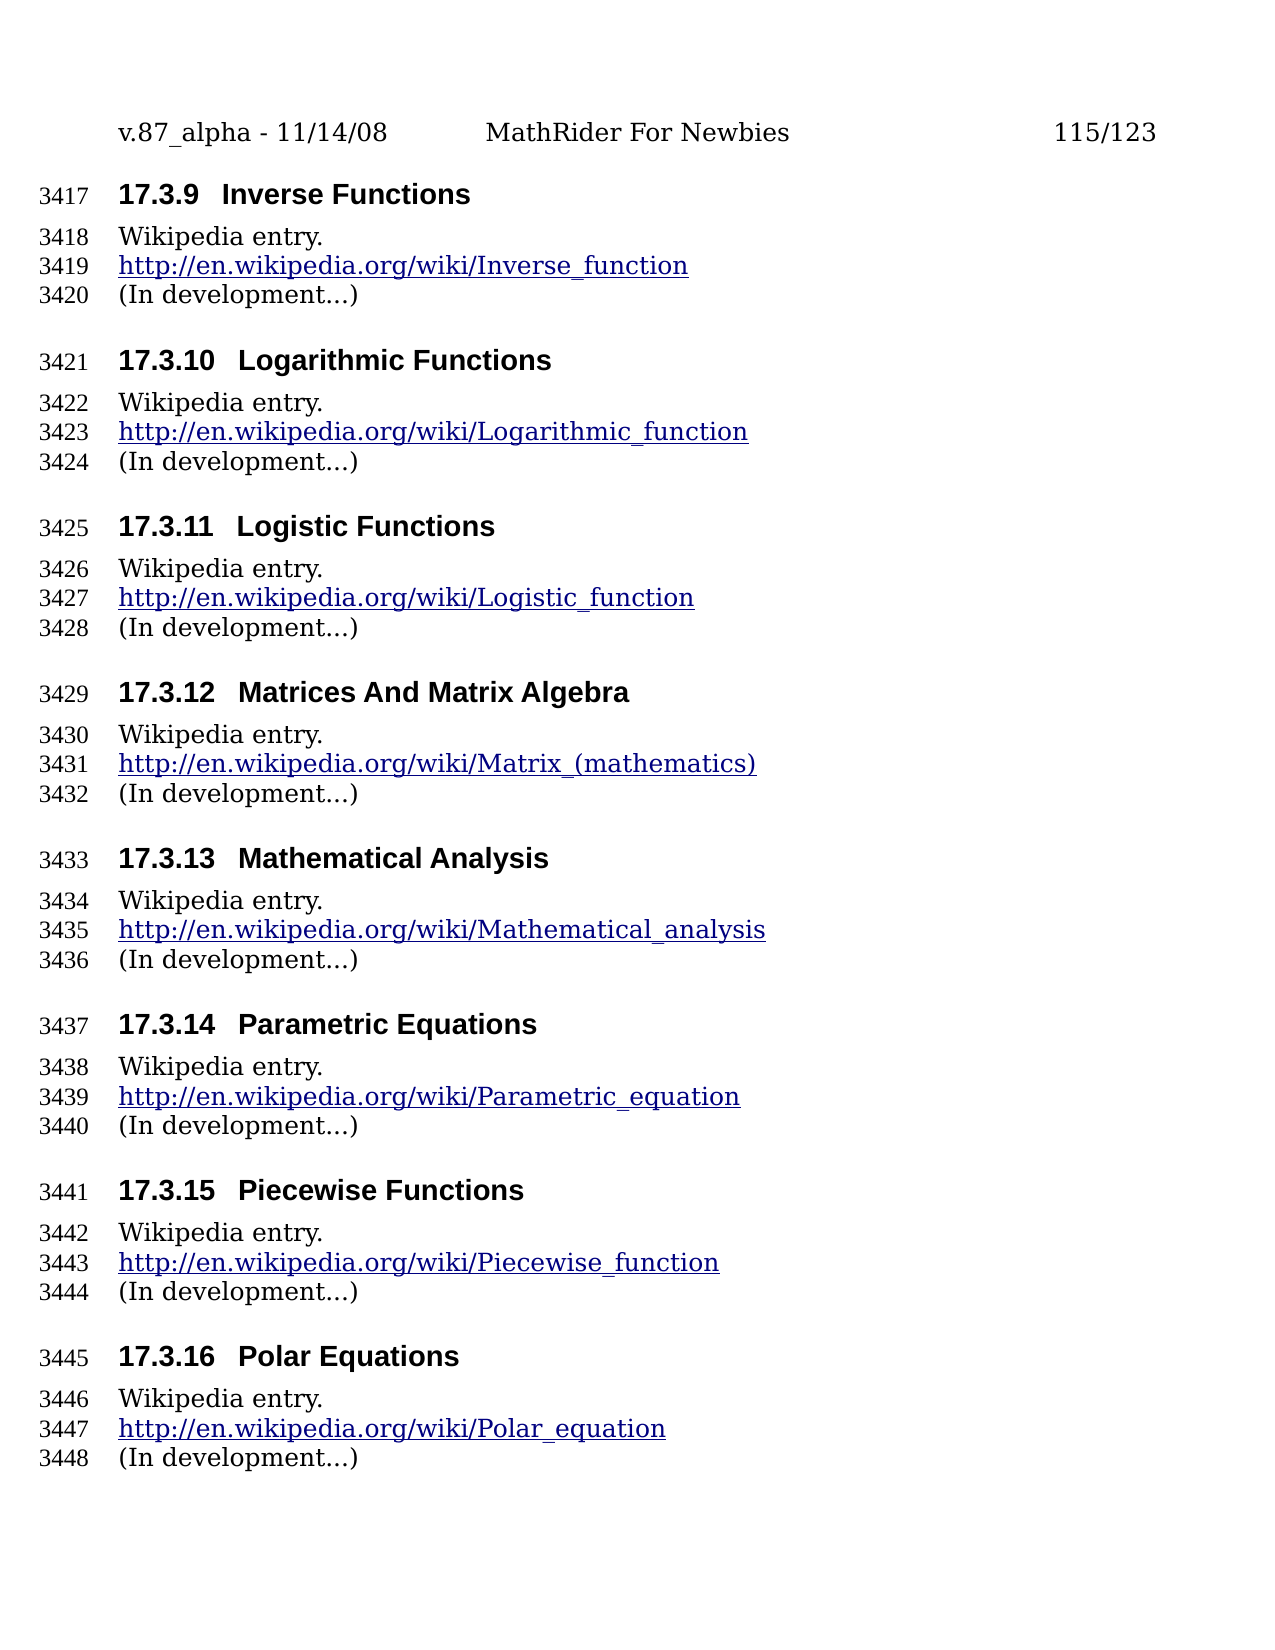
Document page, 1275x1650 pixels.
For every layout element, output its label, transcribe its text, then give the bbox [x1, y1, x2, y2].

text http://en.wikipedia.org/wiki/Inverse_function [118, 251, 1157, 281]
text Wikipedia entry. [118, 1052, 1157, 1082]
subtitle Polar Equations [118, 1339, 1157, 1373]
subtitle Parametric Equations [118, 1007, 1157, 1041]
text (In development...) [118, 1443, 1157, 1472]
text Wikipedia entry. [118, 1384, 1157, 1414]
text (In development...) [118, 779, 1157, 808]
subtitle Mathematical Analysis [118, 841, 1157, 874]
text http://en.wikipedia.org/wiki/Parametric_equation [118, 1082, 1157, 1111]
text http://en.wikipedia.org/wiki/Logistic_function [118, 583, 1157, 613]
text Wikipedia entry. [118, 222, 1157, 251]
text http://en.wikipedia.org/wiki/Mathematical_analysis [118, 916, 1157, 945]
subtitle Inverse Functions [118, 177, 1157, 210]
text http://en.wikipedia.org/wiki/Logarithmic_function [118, 417, 1157, 447]
text http://en.wikipedia.org/wiki/Polar_equation [118, 1414, 1157, 1443]
text Wikipedia entry. [118, 388, 1157, 417]
text http://en.wikipedia.org/wiki/Piecewise_function [118, 1248, 1157, 1277]
subtitle Logarithmic Functions [118, 343, 1157, 376]
subtitle Logistic Functions [118, 509, 1157, 542]
text Wikipedia entry. [118, 554, 1157, 583]
subtitle Piecewise Functions [118, 1173, 1157, 1207]
text (In development...) [118, 613, 1157, 642]
text Wikipedia entry. [118, 886, 1157, 916]
text (In development...) [118, 281, 1157, 310]
text (In development...) [118, 447, 1157, 476]
text (In development...) [118, 945, 1157, 974]
text Wikipedia entry. [118, 1218, 1157, 1248]
text (In development...) [118, 1111, 1157, 1140]
text Wikipedia entry. [118, 720, 1157, 749]
subtitle Matrices And Matrix Algebra [118, 675, 1157, 708]
text http://en.wikipedia.org/wiki/Matrix_(mathematics) [118, 749, 1157, 779]
text (In development...) [118, 1277, 1157, 1306]
